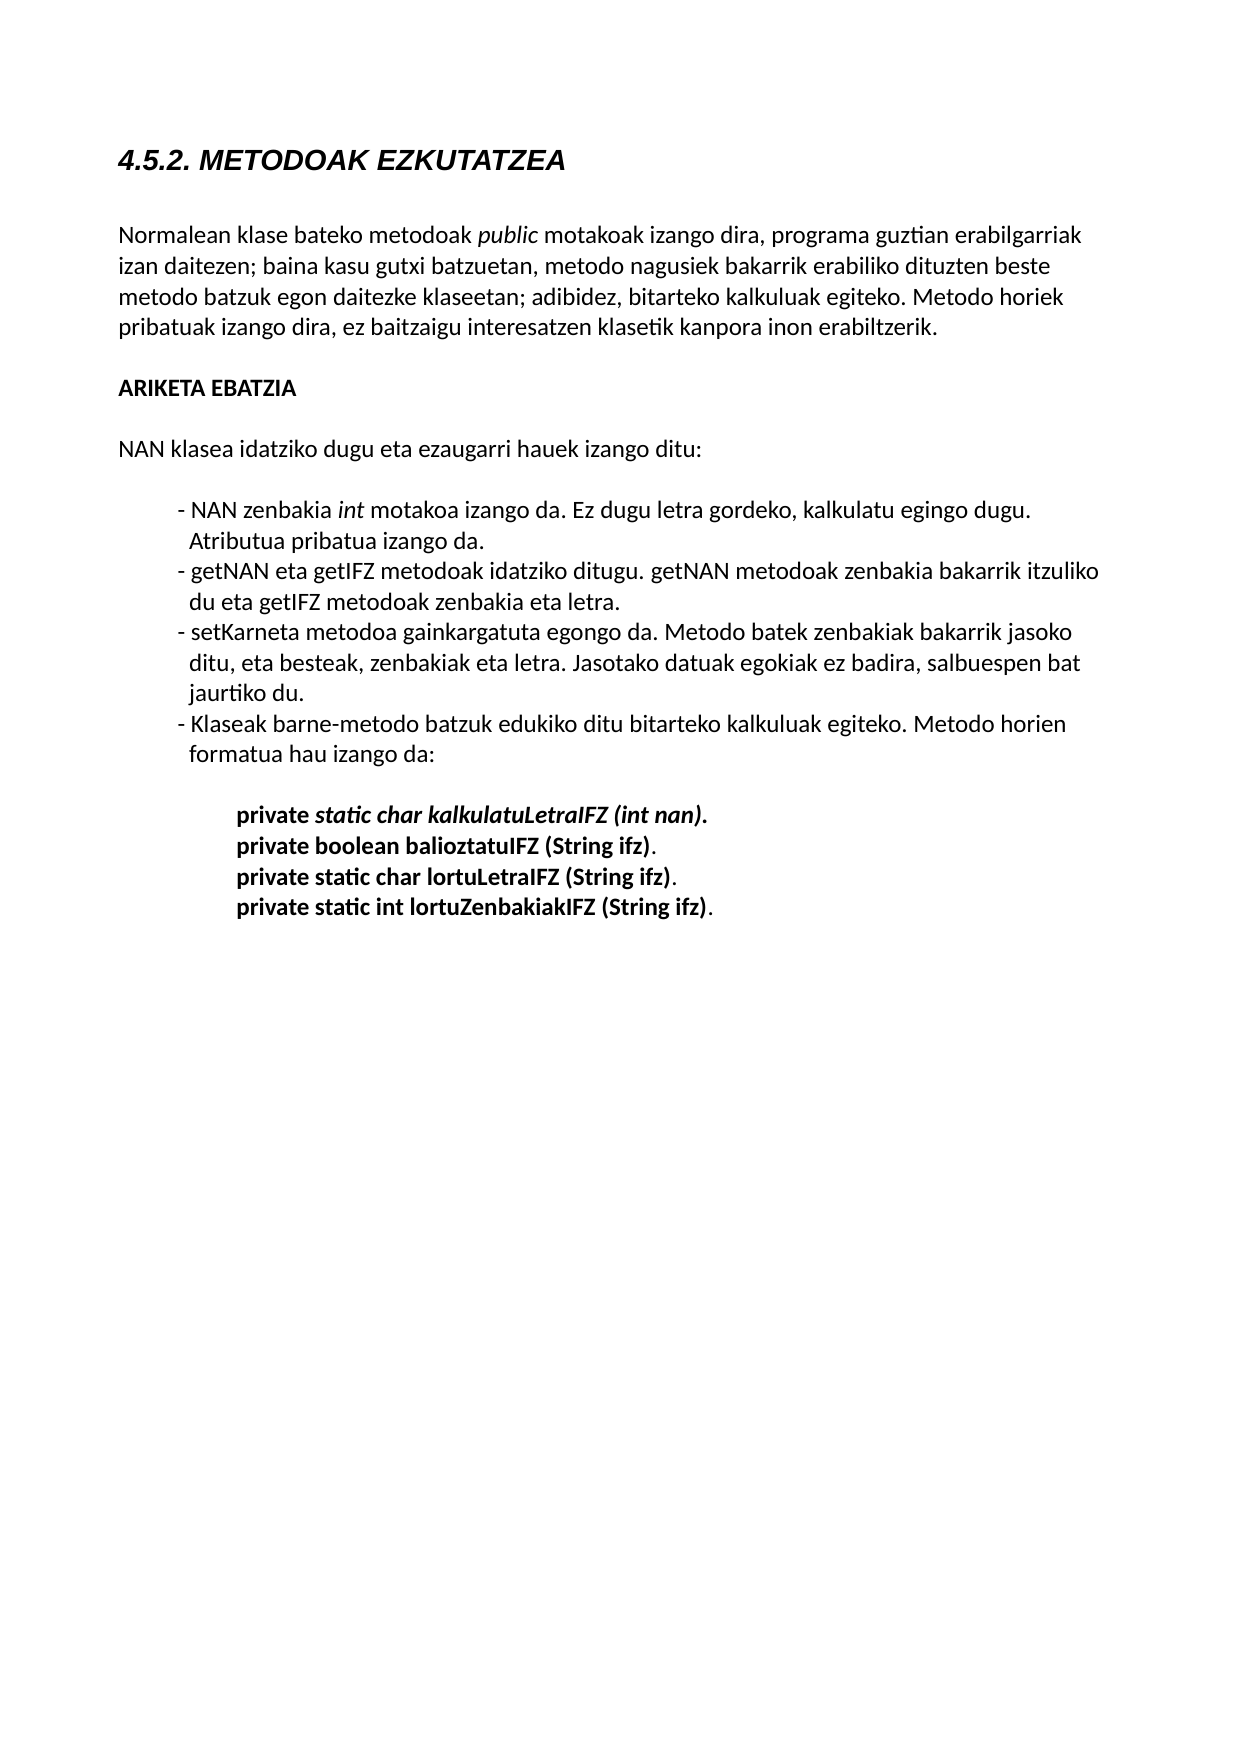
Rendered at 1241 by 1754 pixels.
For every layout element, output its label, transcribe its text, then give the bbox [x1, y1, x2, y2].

text NAN klasea idatziko dugu eta ezaugarri hauek izango ditu: [118, 433, 1122, 464]
text - getNAN eta getIFZ metodoak idatziko ditugu. getNAN metodoak zenbakia bakarrik itzuliko du eta getIFZ metodoak zenbakia eta letra. [177, 555, 1122, 616]
text private boolean balioztatuIFZ (String ifz). [236, 830, 1122, 861]
subtitle 4.5.2. METODOAK EZKUTATZEA [118, 143, 1122, 177]
text private static char kalkulatuLetraIFZ (int nan). [236, 799, 1122, 830]
text Normalean klase bateko metodoak public motakoak izango dira, programa guztian erabilgarriak izan daitezen; baina kasu gutxi batzuetan, metodo nagusiek bakarrik erabiliko dituzten beste metodo batzuk egon daitezke klaseetan; adibidez, bitarteko kalkuluak egiteko. Metodo horiek pribatuak izango dira, ez baitzaigu interesatzen klasetik kanpora inon erabiltzerik. [118, 220, 1122, 342]
text private static char lortuLetraIFZ (String ifz). [236, 861, 1122, 891]
text ARIKETA EBATZIA [118, 372, 1122, 403]
text - NAN zenbakia int motakoa izango da. Ez dugu letra gordeko, kalkulatu egingo dugu. Atributua pribatua izango da. [177, 494, 1122, 555]
text private static int lortuZenbakiakIFZ (String ifz). [236, 891, 1122, 922]
text - Klaseak barne-metodo batzuk edukiko ditu bitarteko kalkuluak egiteko. Metodo horien formatua hau izango da: [177, 708, 1122, 769]
text - setKarneta metodoa gainkargatuta egongo da. Metodo batek zenbakiak bakarrik jasoko ditu, eta besteak, zenbakiak eta letra. Jasotako datuak egokiak ez badira, salbuespen bat jaurtiko du. [177, 616, 1122, 708]
